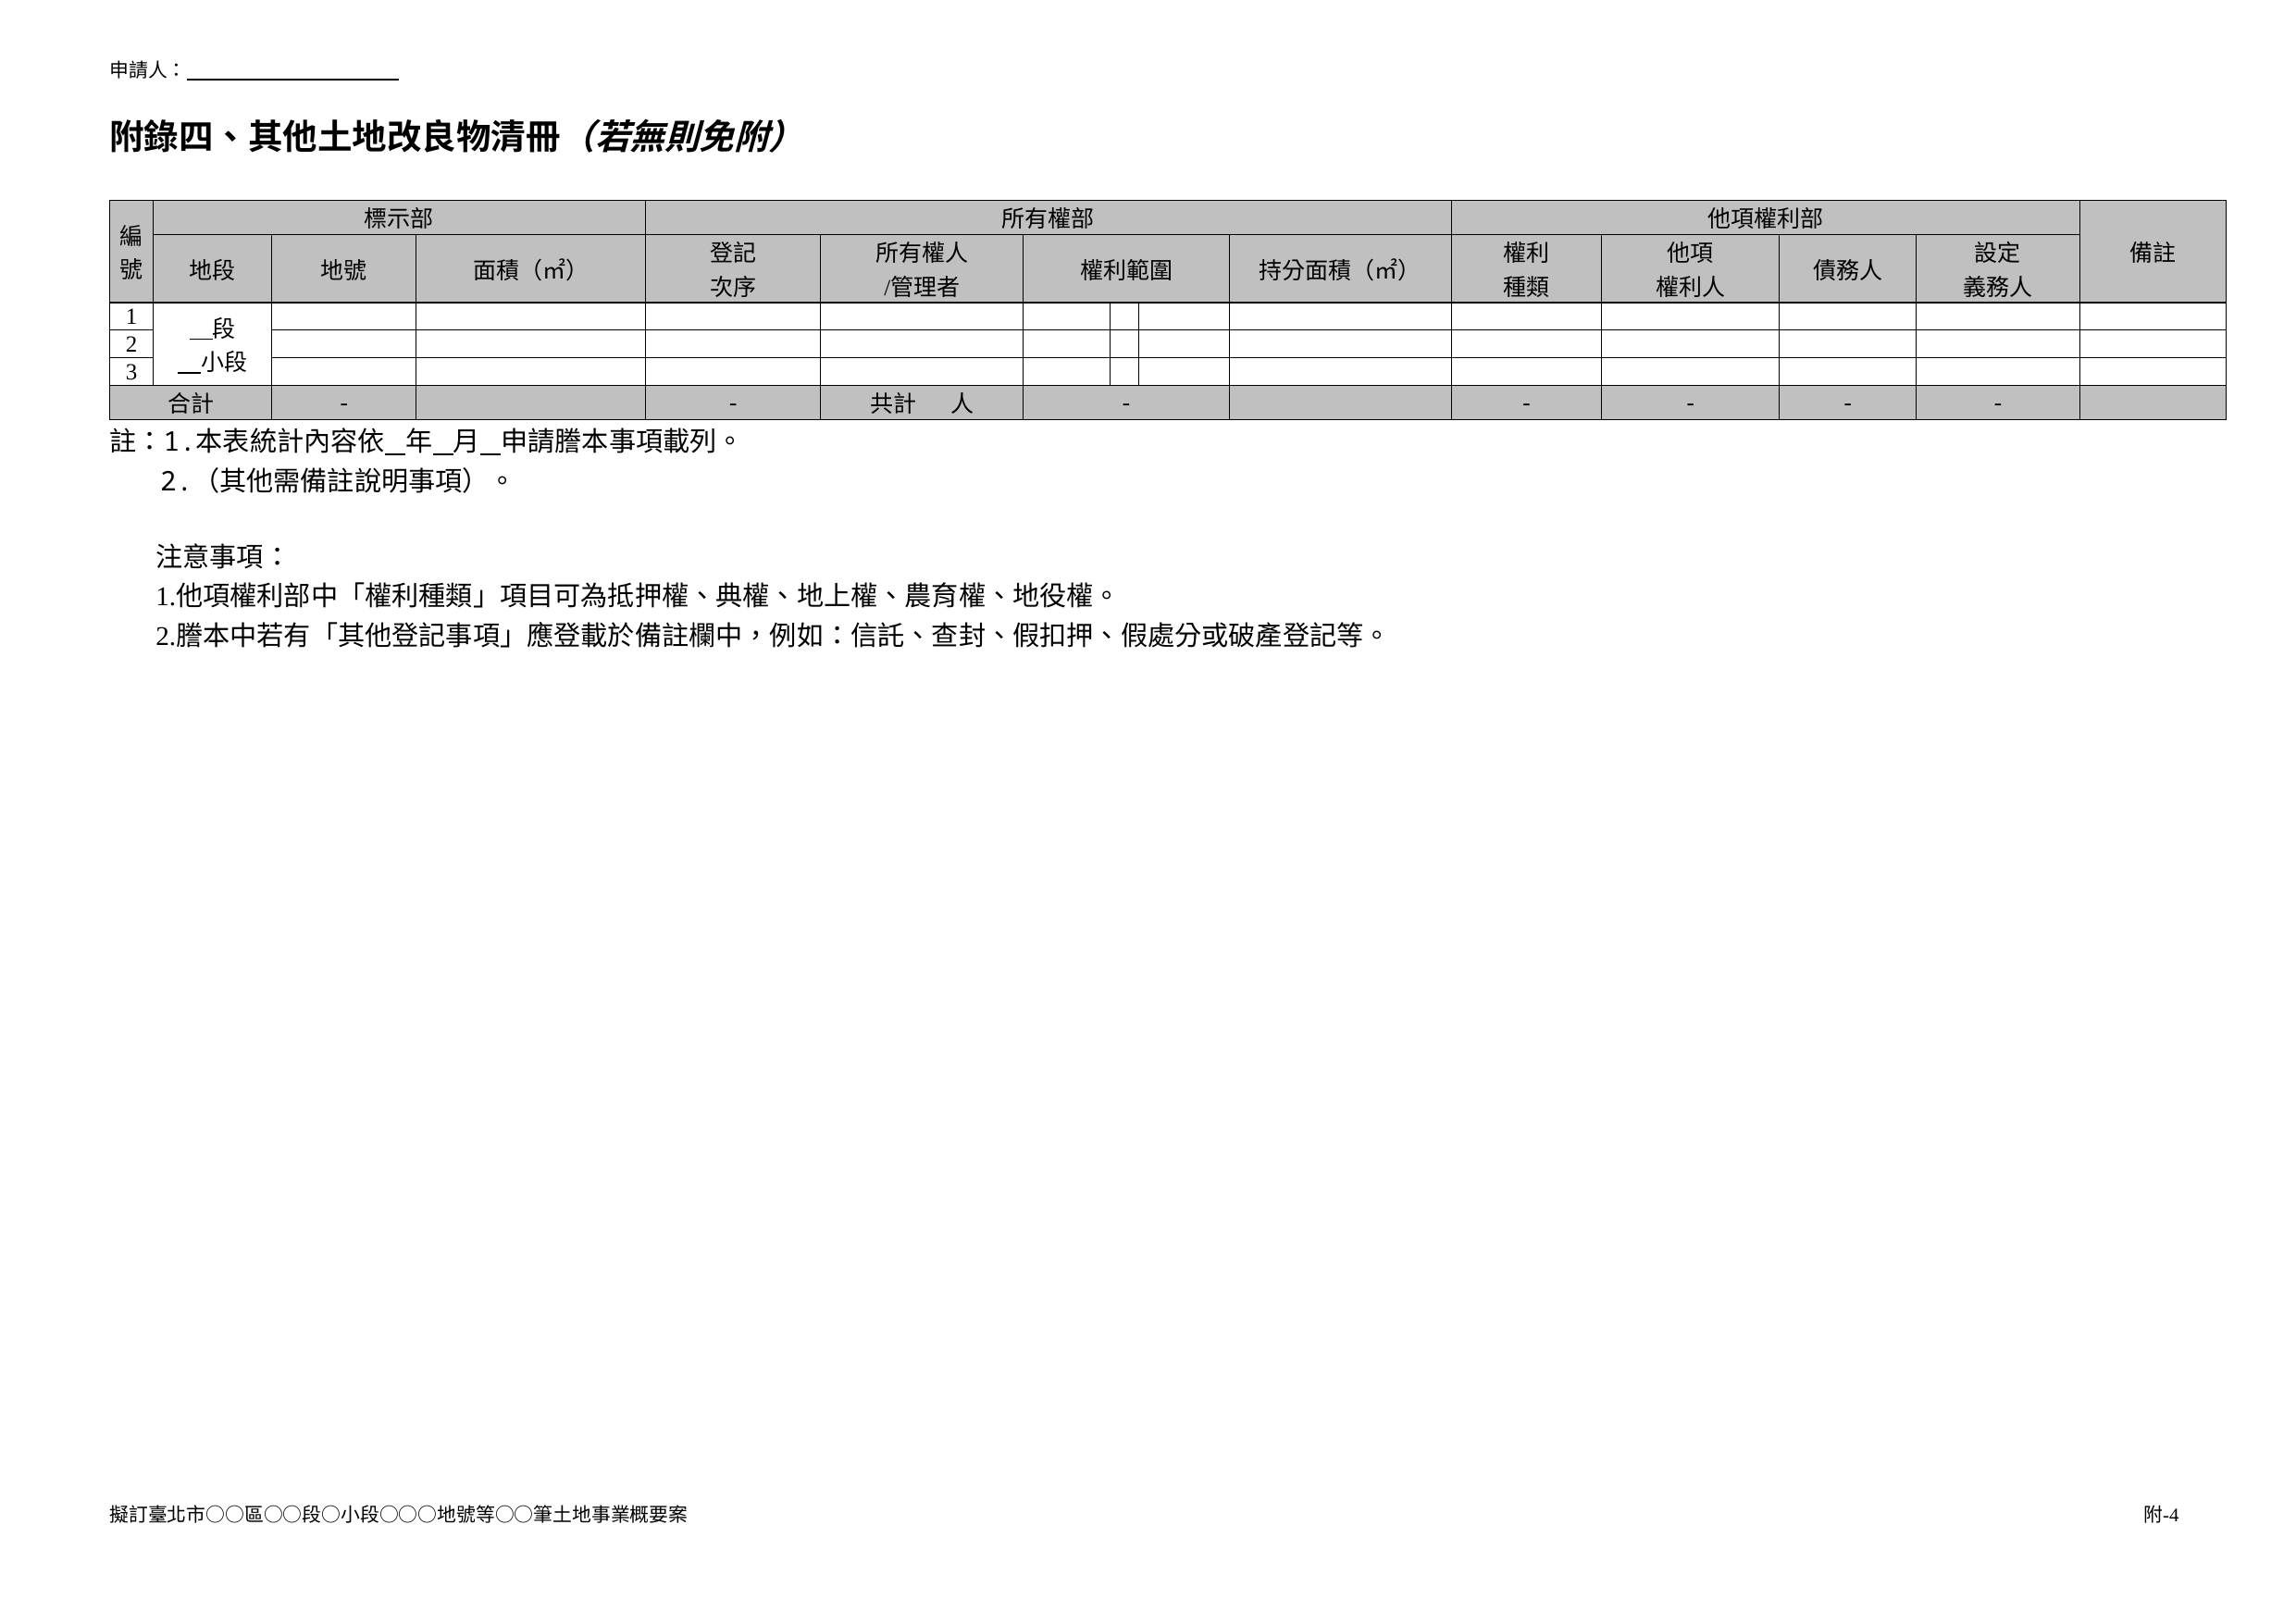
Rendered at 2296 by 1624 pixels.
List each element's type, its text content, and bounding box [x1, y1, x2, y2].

table_cell [2080, 358, 2226, 385]
table_cell [646, 330, 820, 357]
table_cell [1602, 358, 1779, 385]
table_cell - [1780, 386, 1916, 419]
table_cell 2 [110, 330, 153, 357]
text 1.他項權利部中「權利種類」項目可為抵押權、典權、地上權、農育權、地役權。 [155, 575, 2186, 614]
table_cell - [646, 386, 820, 419]
table_cell [416, 358, 645, 385]
table_cell [1230, 330, 1451, 357]
table_cell [1139, 358, 1229, 385]
table_cell 設定 義務人 [1917, 235, 2079, 302]
table_cell [1024, 304, 1110, 329]
table_cell 段 小段 [154, 304, 271, 385]
table_cell [1111, 358, 1138, 385]
table_cell [821, 304, 1023, 329]
table_cell 3 [110, 358, 153, 385]
table_header 編號 [110, 201, 153, 302]
table_cell [821, 358, 1023, 385]
table_cell [1917, 358, 2079, 385]
table_cell 共計 人 [821, 386, 1023, 419]
text 2.（其他需備註說明事項）。 [160, 459, 2186, 499]
subtitle 附錄四、其他土地改良物清冊（若無則免附） [109, 109, 2186, 159]
table_cell 持分面積（㎡） [1230, 235, 1451, 302]
table_cell [1024, 358, 1110, 385]
text 註：1.本表統計內容依 年 月 申請謄本事項載列。 [109, 420, 2186, 459]
table_cell [1230, 304, 1451, 329]
table_cell - [1917, 386, 2079, 419]
table_cell 合計 [110, 386, 271, 419]
table_cell 權利 種類 [1452, 235, 1601, 302]
table_cell [1111, 330, 1138, 357]
table_cell [272, 304, 416, 329]
table_cell 1 [110, 304, 153, 329]
table_cell - [1024, 386, 1229, 419]
table_cell - [1602, 386, 1779, 419]
table_header 標示部 [154, 201, 645, 234]
table_cell [2080, 304, 2226, 329]
table_cell [2080, 330, 2226, 357]
text 注意事項： [155, 535, 2186, 575]
table_cell [1139, 330, 1229, 357]
table_cell [1917, 304, 2079, 329]
table_cell [1602, 304, 1779, 329]
table_cell [821, 330, 1023, 357]
table_cell 地號 [272, 235, 416, 302]
table_cell 所有權人 /管理者 [821, 235, 1023, 302]
table_cell 他項 權利人 [1602, 235, 1779, 302]
table_cell [1602, 330, 1779, 357]
table_cell [2080, 386, 2226, 419]
table_header 備註 [2080, 201, 2226, 302]
table_cell [1780, 358, 1916, 385]
text 2.謄本中若有「其他登記事項」應登載於備註欄中，例如：信託、查封、假扣押、假處分或破產登記等。 [155, 614, 2186, 652]
table_cell [1111, 304, 1138, 329]
table_cell [272, 330, 416, 357]
table_cell [272, 358, 416, 385]
table_cell 權利範圍 [1024, 235, 1229, 302]
table_cell [416, 304, 645, 329]
table_cell [646, 304, 820, 329]
table_cell [416, 386, 645, 419]
table_cell 面積（㎡） [416, 235, 645, 302]
table_cell [1452, 358, 1601, 385]
table_header 所有權部 [646, 201, 1451, 234]
table_cell [646, 358, 820, 385]
table_cell 債務人 [1780, 235, 1916, 302]
table_cell [1024, 330, 1110, 357]
table_cell - [1452, 386, 1601, 419]
table_cell [416, 330, 645, 357]
table_cell [1452, 330, 1601, 357]
table_cell [1230, 358, 1451, 385]
table_cell [1139, 304, 1229, 329]
table_cell - [272, 386, 416, 419]
table_cell [1917, 330, 2079, 357]
table_header 他項權利部 [1452, 201, 2079, 234]
table_cell 登記 次序 [646, 235, 820, 302]
table_cell 地段 [154, 235, 271, 302]
table_cell [1452, 304, 1601, 329]
table_cell [1230, 386, 1451, 419]
table_cell [1780, 304, 1916, 329]
table_cell [1780, 330, 1916, 357]
